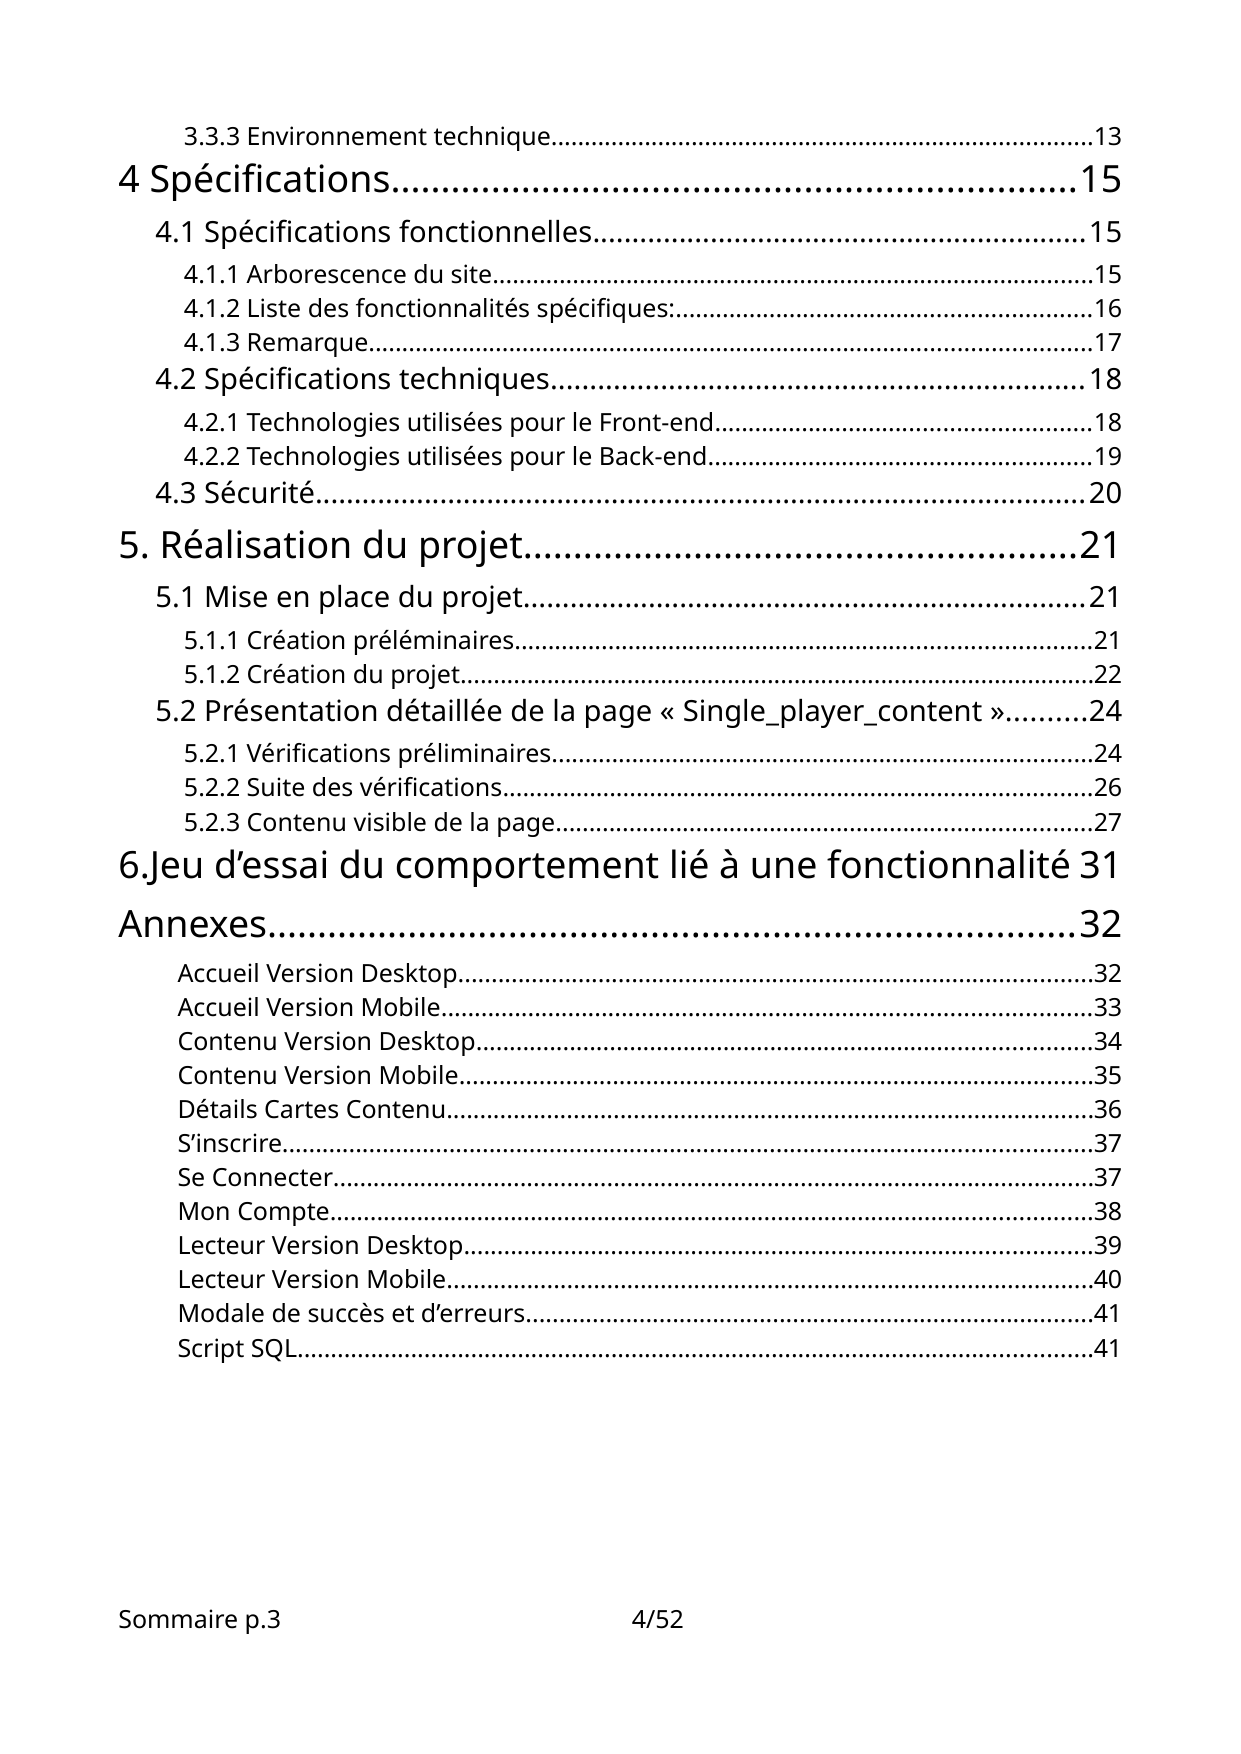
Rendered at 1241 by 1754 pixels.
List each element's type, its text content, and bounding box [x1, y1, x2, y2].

text 5.2.1 Vérifications préliminaires 24 [177, 736, 1122, 770]
text 5.2.3 Contenu visible de la page 27 [177, 804, 1122, 838]
text 4.2 Spécifications techniques 18 [148, 359, 1122, 398]
text Script SQL 41 [177, 1330, 1122, 1364]
text Lecteur Version Mobile 40 [177, 1262, 1122, 1296]
text Contenu Version Desktop 34 [177, 1024, 1122, 1058]
text Accueil Version Desktop 32 [177, 956, 1122, 989]
text Détails Cartes Contenu 36 [177, 1092, 1122, 1126]
text 4.2.1 Technologies utilisées pour le Front-end 18 [177, 404, 1122, 438]
text 4.2.2 Technologies utilisées pour le Back-end 19 [177, 438, 1122, 472]
text 6.Jeu d’essai du comportement lié à une fonctionnalité 31 [118, 838, 1122, 889]
text 4.3 Sécurité 20 [148, 472, 1122, 512]
text 4.1.3 Remarque 17 [177, 324, 1122, 359]
text 4.1.1 Arborescence du site 15 [177, 256, 1122, 291]
text Accueil Version Mobile 33 [177, 989, 1122, 1024]
text 4 Spécifications 15 [118, 152, 1122, 203]
text Modale de succès et d’erreurs 41 [177, 1296, 1122, 1330]
text 4.1 Spécifications fonctionnelles 15 [148, 211, 1122, 251]
text 5.1.2 Création du projet 22 [177, 656, 1122, 690]
text 5.2 Présentation détaillée de la page « Single_player_content » 24 [148, 690, 1122, 730]
text Lecteur Version Desktop 39 [177, 1228, 1122, 1262]
text 5.1.1 Création préléminaires 21 [177, 622, 1122, 656]
text Mon Compte 38 [177, 1194, 1122, 1228]
text S’inscrire 37 [177, 1126, 1122, 1160]
text 3.3.3 Environnement technique 13 [177, 118, 1122, 152]
text 4.1.2 Liste des fonctionnalités spécifiques: 16 [177, 291, 1122, 324]
text Annexes 32 [118, 897, 1122, 948]
text 5.2.2 Suite des vérifications 26 [177, 770, 1122, 804]
text Se Connecter 37 [177, 1160, 1122, 1194]
text 5.1 Mise en place du projet 21 [148, 577, 1122, 616]
text Contenu Version Mobile 35 [177, 1058, 1122, 1092]
text 5. Réalisation du projet 21 [118, 518, 1122, 569]
